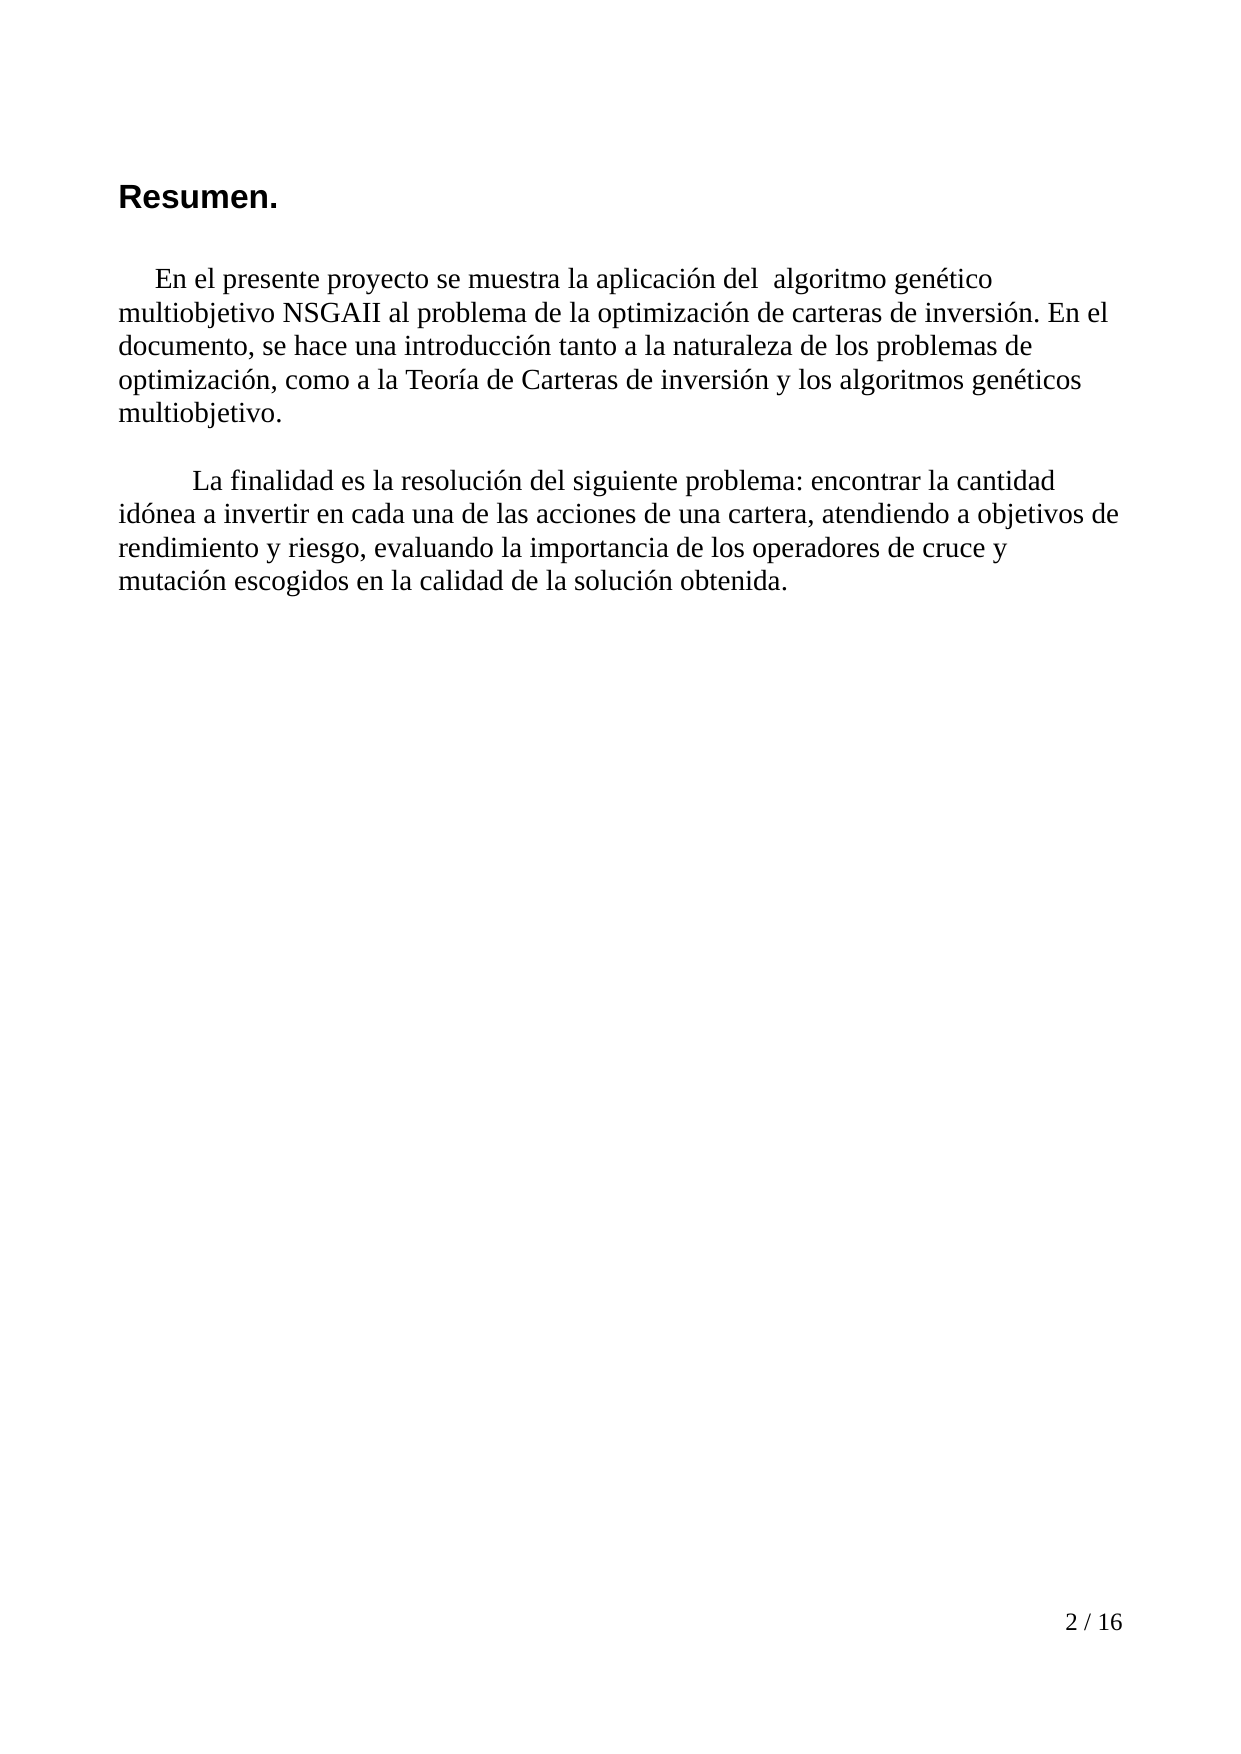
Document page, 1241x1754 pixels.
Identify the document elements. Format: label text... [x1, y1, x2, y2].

subtitle Resumen. [118, 177, 1122, 215]
text La finalidad es la resolución del siguiente problema: encontrar la cantidad idónea a invertir en cada una de las acciones de una cartera, atendiendo a objetivos de rendimiento y riesgo, evaluando la importancia de los operadores de cruce y mutación escogidos en la calidad de la solución obtenida. [118, 463, 1122, 597]
text En el presente proyecto se muestra la aplicación del algoritmo genético multiobjetivo NSGAII al problema de la optimización de carteras de inversión. En el documento, se hace una introducción tanto a la naturaleza de los problemas de optimización, como a la Teoría de Carteras de inversión y los algoritmos genéticos multiobjetivo. [118, 261, 1122, 429]
